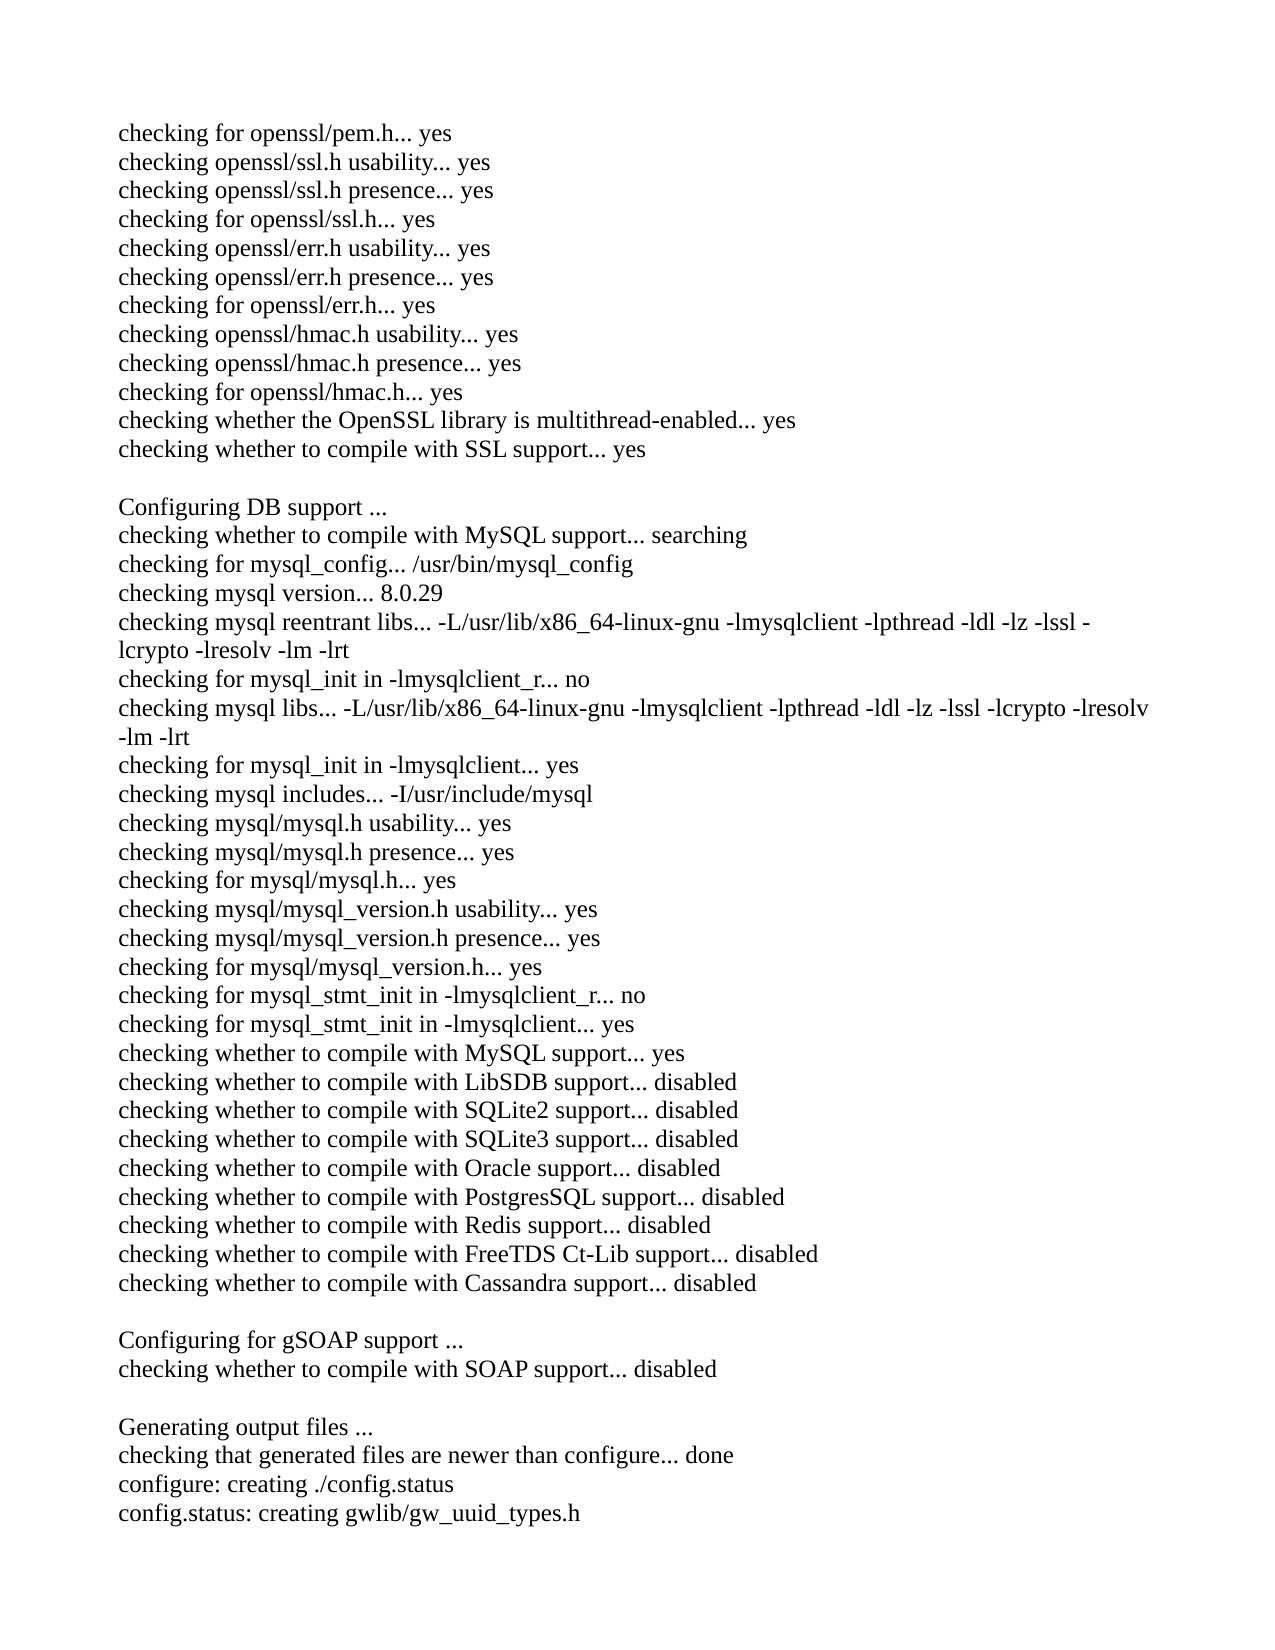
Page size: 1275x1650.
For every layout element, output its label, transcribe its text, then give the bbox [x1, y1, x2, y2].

text checking for mysql_stmt_init in -lmysqlclient_r... no [118, 981, 1157, 1009]
text checking whether to compile with Oracle support... disabled [118, 1153, 1157, 1182]
text checking mysql libs... -L/usr/lib/x86_64-linux-gnu -lmysqlclient -lpthread -ldl -lz -lssl -lcrypto -lresolv -lm -lrt [118, 693, 1157, 751]
text checking whether to compile with SSL support... yes [118, 434, 1157, 463]
text checking whether to compile with LibSDB support... disabled [118, 1067, 1157, 1096]
text checking that generated files are newer than configure... done [118, 1441, 1157, 1469]
text checking for openssl/pem.h... yes [118, 118, 1157, 147]
text checking for mysql/mysql_version.h... yes [118, 952, 1157, 981]
text checking openssl/err.h presence... yes [118, 262, 1157, 291]
text checking for mysql/mysql.h... yes [118, 866, 1157, 894]
text config.status: creating gwlib/gw_uuid_types.h [118, 1498, 1157, 1527]
text Configuring DB support ... [118, 492, 1157, 521]
text checking openssl/err.h usability... yes [118, 233, 1157, 262]
text checking mysql/mysql.h presence... yes [118, 837, 1157, 866]
text checking mysql/mysql.h usability... yes [118, 808, 1157, 837]
text checking for openssl/err.h... yes [118, 291, 1157, 319]
text checking openssl/ssl.h usability... yes [118, 147, 1157, 176]
text checking mysql reentrant libs... -L/usr/lib/x86_64-linux-gnu -lmysqlclient -lpthread -ldl -lz -lssl -lcrypto -lresolv -lm -lrt [118, 607, 1157, 664]
text checking whether the OpenSSL library is multithread-enabled... yes [118, 406, 1157, 434]
text checking whether to compile with Cassandra support... disabled [118, 1268, 1157, 1297]
text checking for mysql_init in -lmysqlclient... yes [118, 751, 1157, 779]
text checking for mysql_init in -lmysqlclient_r... no [118, 664, 1157, 693]
text checking for openssl/hmac.h... yes [118, 377, 1157, 406]
text checking mysql/mysql_version.h presence... yes [118, 923, 1157, 952]
text checking whether to compile with FreeTDS Ct-Lib support... disabled [118, 1239, 1157, 1268]
text checking whether to compile with PostgresSQL support... disabled [118, 1182, 1157, 1211]
text checking whether to compile with MySQL support... searching [118, 521, 1157, 549]
text checking for mysql_config... /usr/bin/mysql_config [118, 549, 1157, 578]
text configure: creating ./config.status [118, 1469, 1157, 1498]
text checking whether to compile with SQLite3 support... disabled [118, 1124, 1157, 1153]
text checking whether to compile with MySQL support... yes [118, 1038, 1157, 1067]
text checking openssl/hmac.h presence... yes [118, 348, 1157, 377]
text checking openssl/hmac.h usability... yes [118, 319, 1157, 348]
text checking mysql version... 8.0.29 [118, 578, 1157, 607]
text checking for openssl/ssl.h... yes [118, 204, 1157, 233]
text checking for mysql_stmt_init in -lmysqlclient... yes [118, 1009, 1157, 1038]
text checking openssl/ssl.h presence... yes [118, 176, 1157, 204]
text checking whether to compile with SQLite2 support... disabled [118, 1096, 1157, 1124]
text checking mysql/mysql_version.h usability... yes [118, 894, 1157, 923]
text Configuring for gSOAP support ... [118, 1326, 1157, 1354]
text Generating output files ... [118, 1412, 1157, 1441]
text checking whether to compile with SOAP support... disabled [118, 1354, 1157, 1383]
text checking mysql includes... -I/usr/include/mysql [118, 779, 1157, 808]
text checking whether to compile with Redis support... disabled [118, 1211, 1157, 1239]
